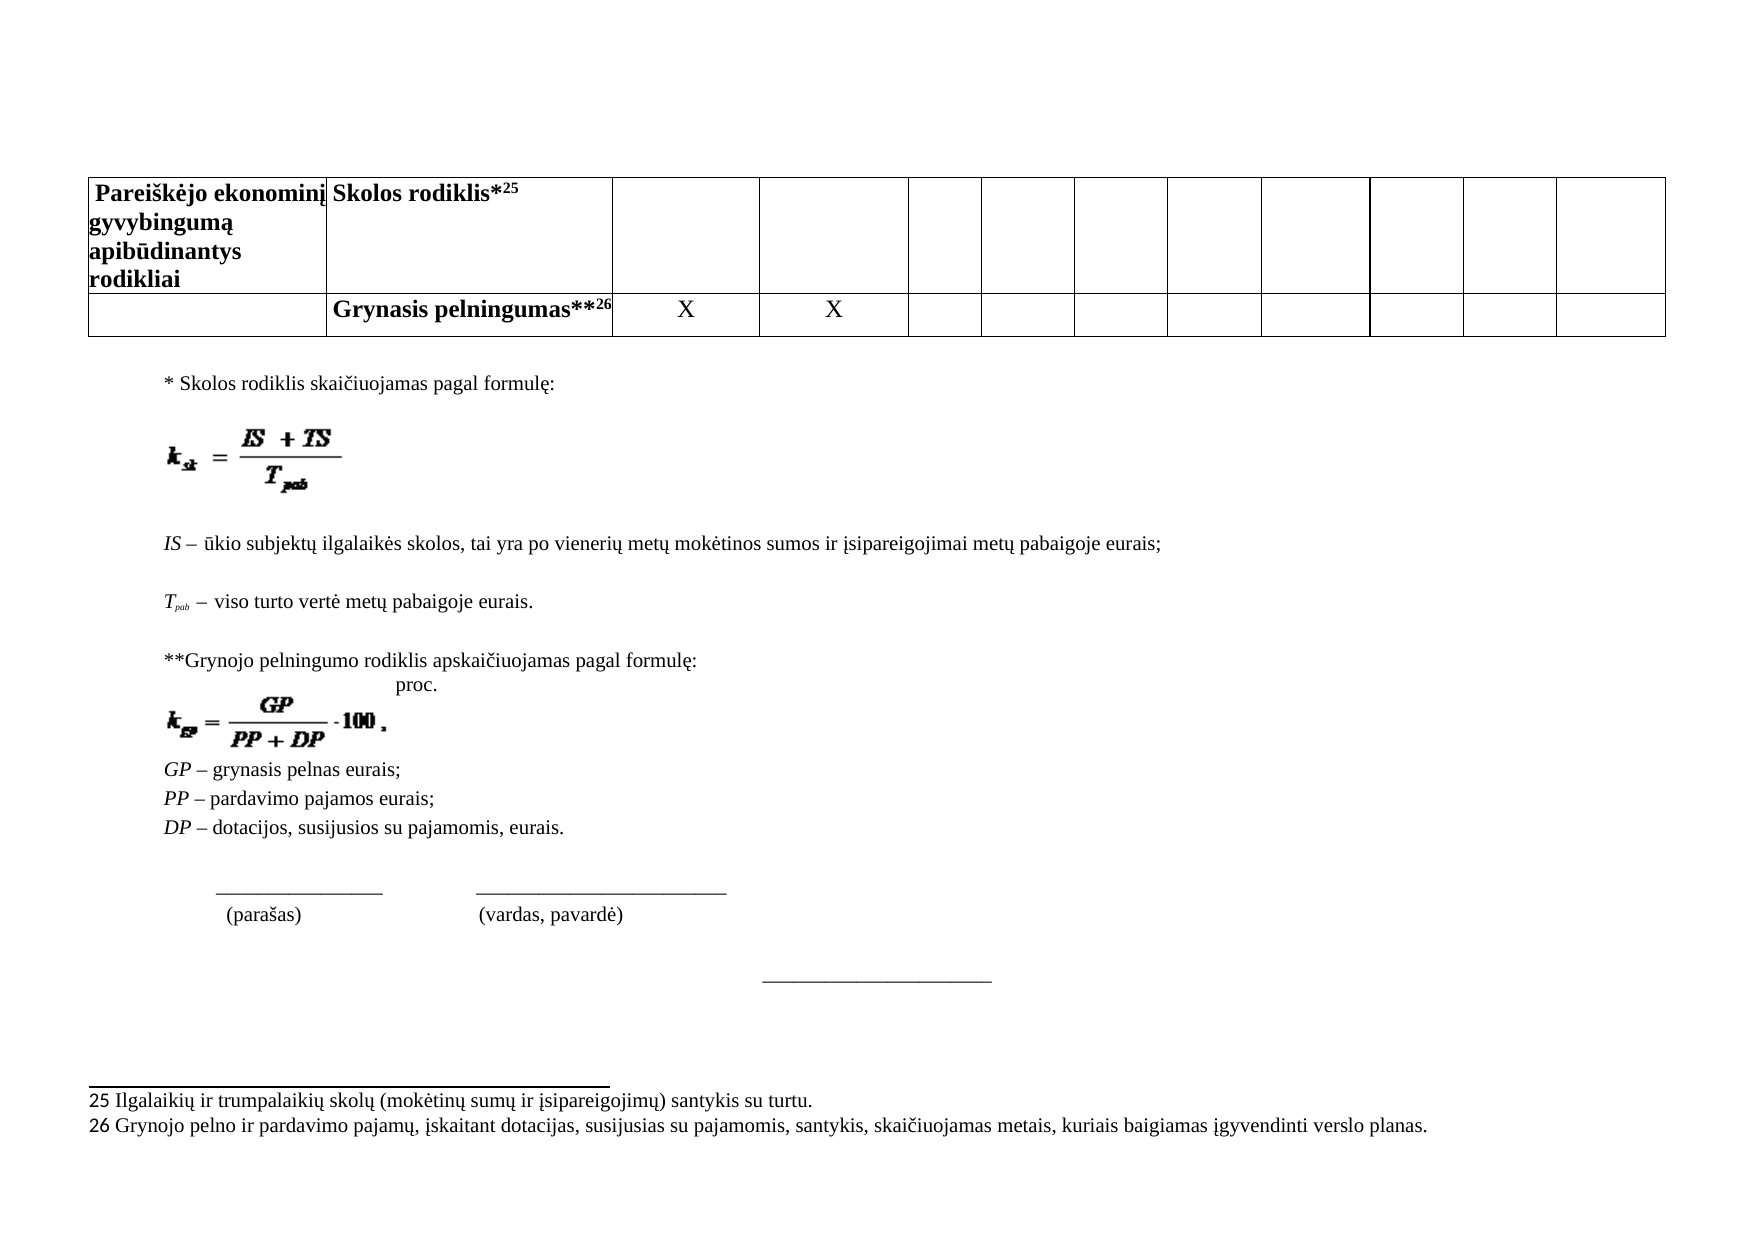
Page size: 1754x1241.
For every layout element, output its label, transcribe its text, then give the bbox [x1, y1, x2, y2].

table_cell Pareiškėjo ekonominį gyvybingumą apibūdinantys rodikliai [89, 178, 326, 293]
text (parašas) (vardas, pavardė) [89, 897, 1665, 926]
table_cell [1557, 178, 1665, 293]
text IS – ūkio subjektų ilgalaikės skolos, tai yra po vienerių metų mokėtinos sumos ir įsipareigojimai metų pabaigoje eurais; [89, 526, 1665, 555]
table_cell [1262, 294, 1369, 336]
table_cell [1371, 178, 1463, 293]
table_cell [1168, 178, 1261, 293]
table_cell [982, 178, 1074, 293]
table_cell [613, 178, 759, 293]
text ________________ ________________________ [89, 868, 1665, 897]
text PP – pardavimo pajamos eurais; [89, 781, 1665, 810]
table_cell [760, 178, 908, 293]
table_cell [89, 294, 326, 336]
text * Skolos rodiklis skaičiuojamas pagal formulę: [89, 366, 1665, 395]
text proc. [89, 672, 1665, 752]
table_cell [1168, 294, 1261, 336]
table_cell Skolos rodiklis* [327, 178, 612, 293]
text Tpab – viso turto vertė metų pabaigoje eurais. [89, 584, 1665, 613]
table_cell X [760, 294, 908, 336]
table_cell [1371, 294, 1463, 336]
table_cell [1557, 294, 1665, 336]
table_cell [1075, 294, 1167, 336]
table_cell [982, 294, 1074, 336]
table_cell [1464, 294, 1556, 336]
text ______________________ [89, 955, 1665, 984]
table_cell [909, 294, 981, 336]
table_cell [1075, 178, 1167, 293]
text **Grynojo pelningumo rodiklis apskaičiuojamas pagal formulę: [89, 643, 1665, 672]
text DP – dotacijos, susijusios su pajamomis, eurais. [89, 810, 1665, 839]
table_cell [1262, 178, 1369, 293]
table_cell X [613, 294, 759, 336]
table_cell [909, 178, 981, 293]
table_cell Grynasis pelningumas** [327, 294, 612, 336]
text GP – grynasis pelnas eurais; [89, 752, 1665, 781]
table_cell [1464, 178, 1556, 293]
